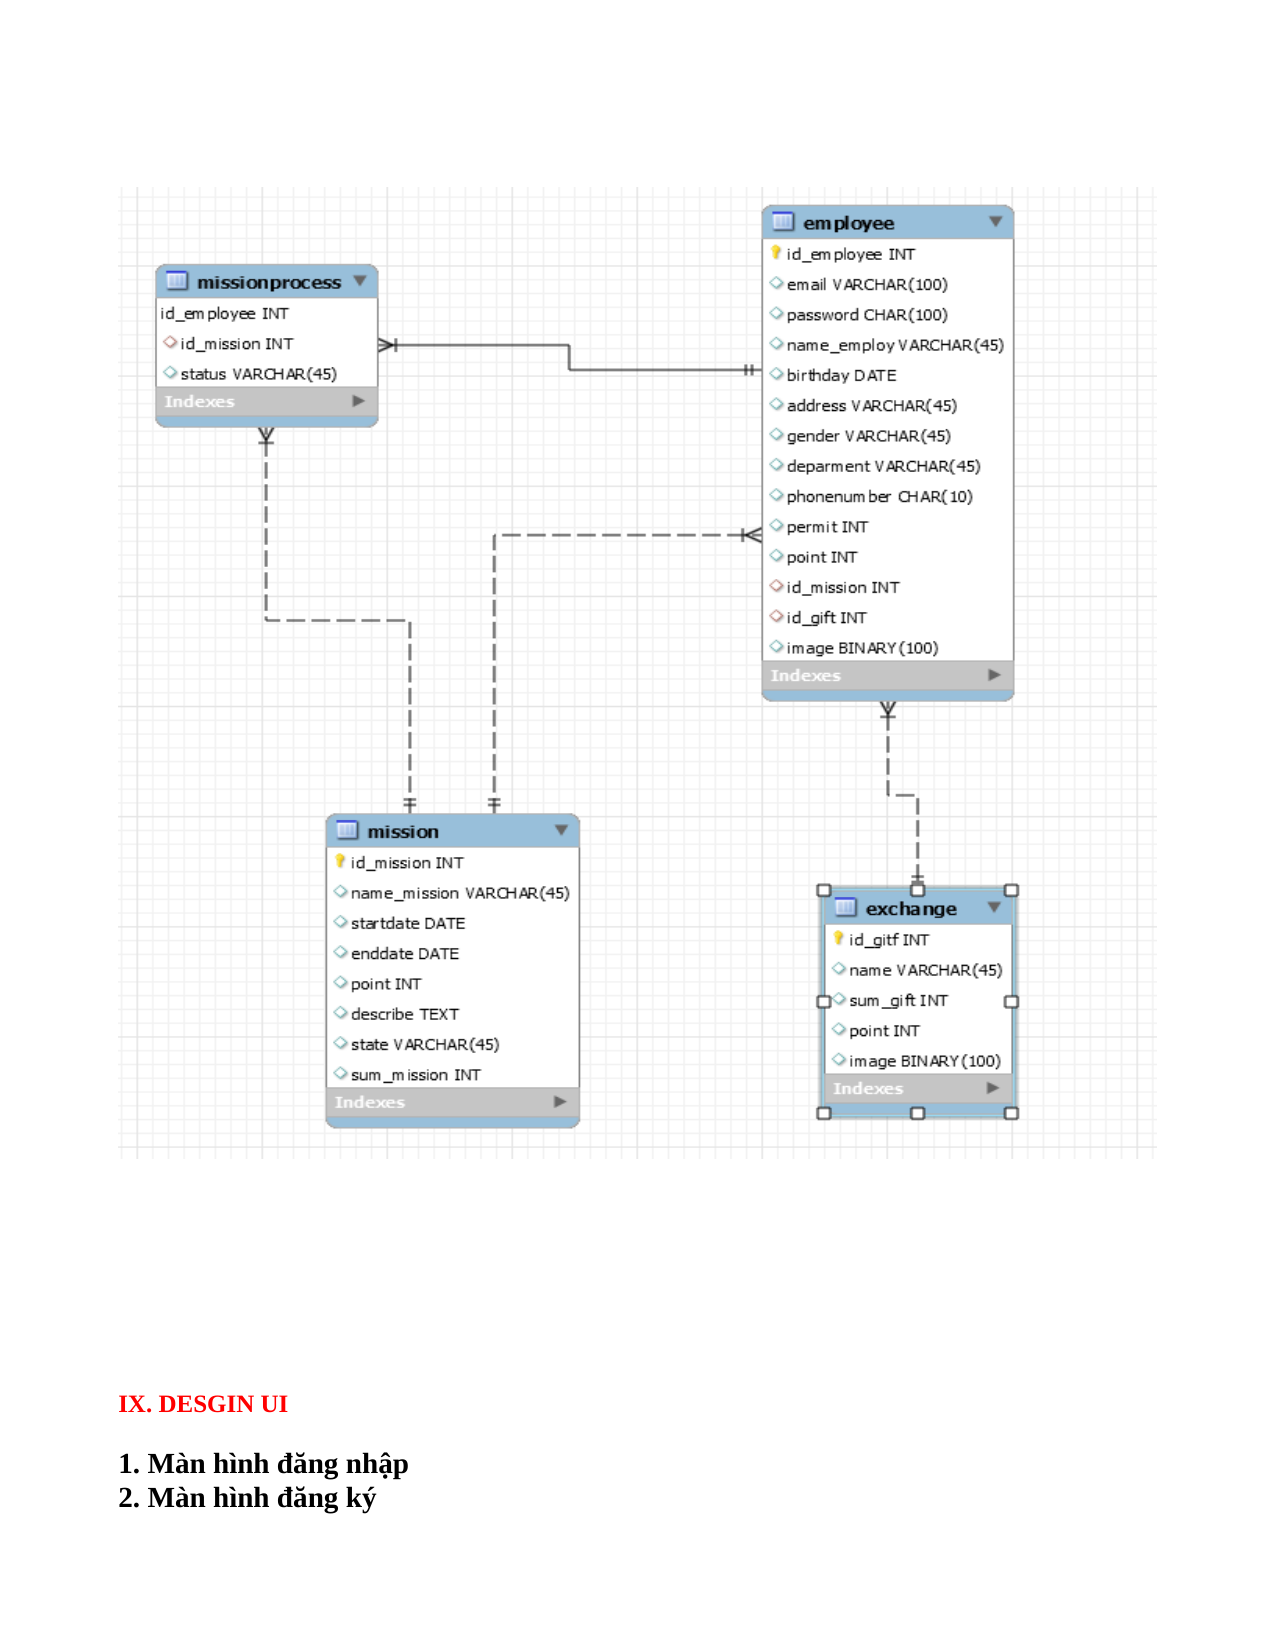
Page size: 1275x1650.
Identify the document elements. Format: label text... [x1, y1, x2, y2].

text 2. Màn hình đăng ký [118, 1480, 1157, 1513]
text IX. DESGIN UI [118, 1389, 1157, 1418]
text 1. Màn hình đăng nhập [118, 1446, 1157, 1480]
